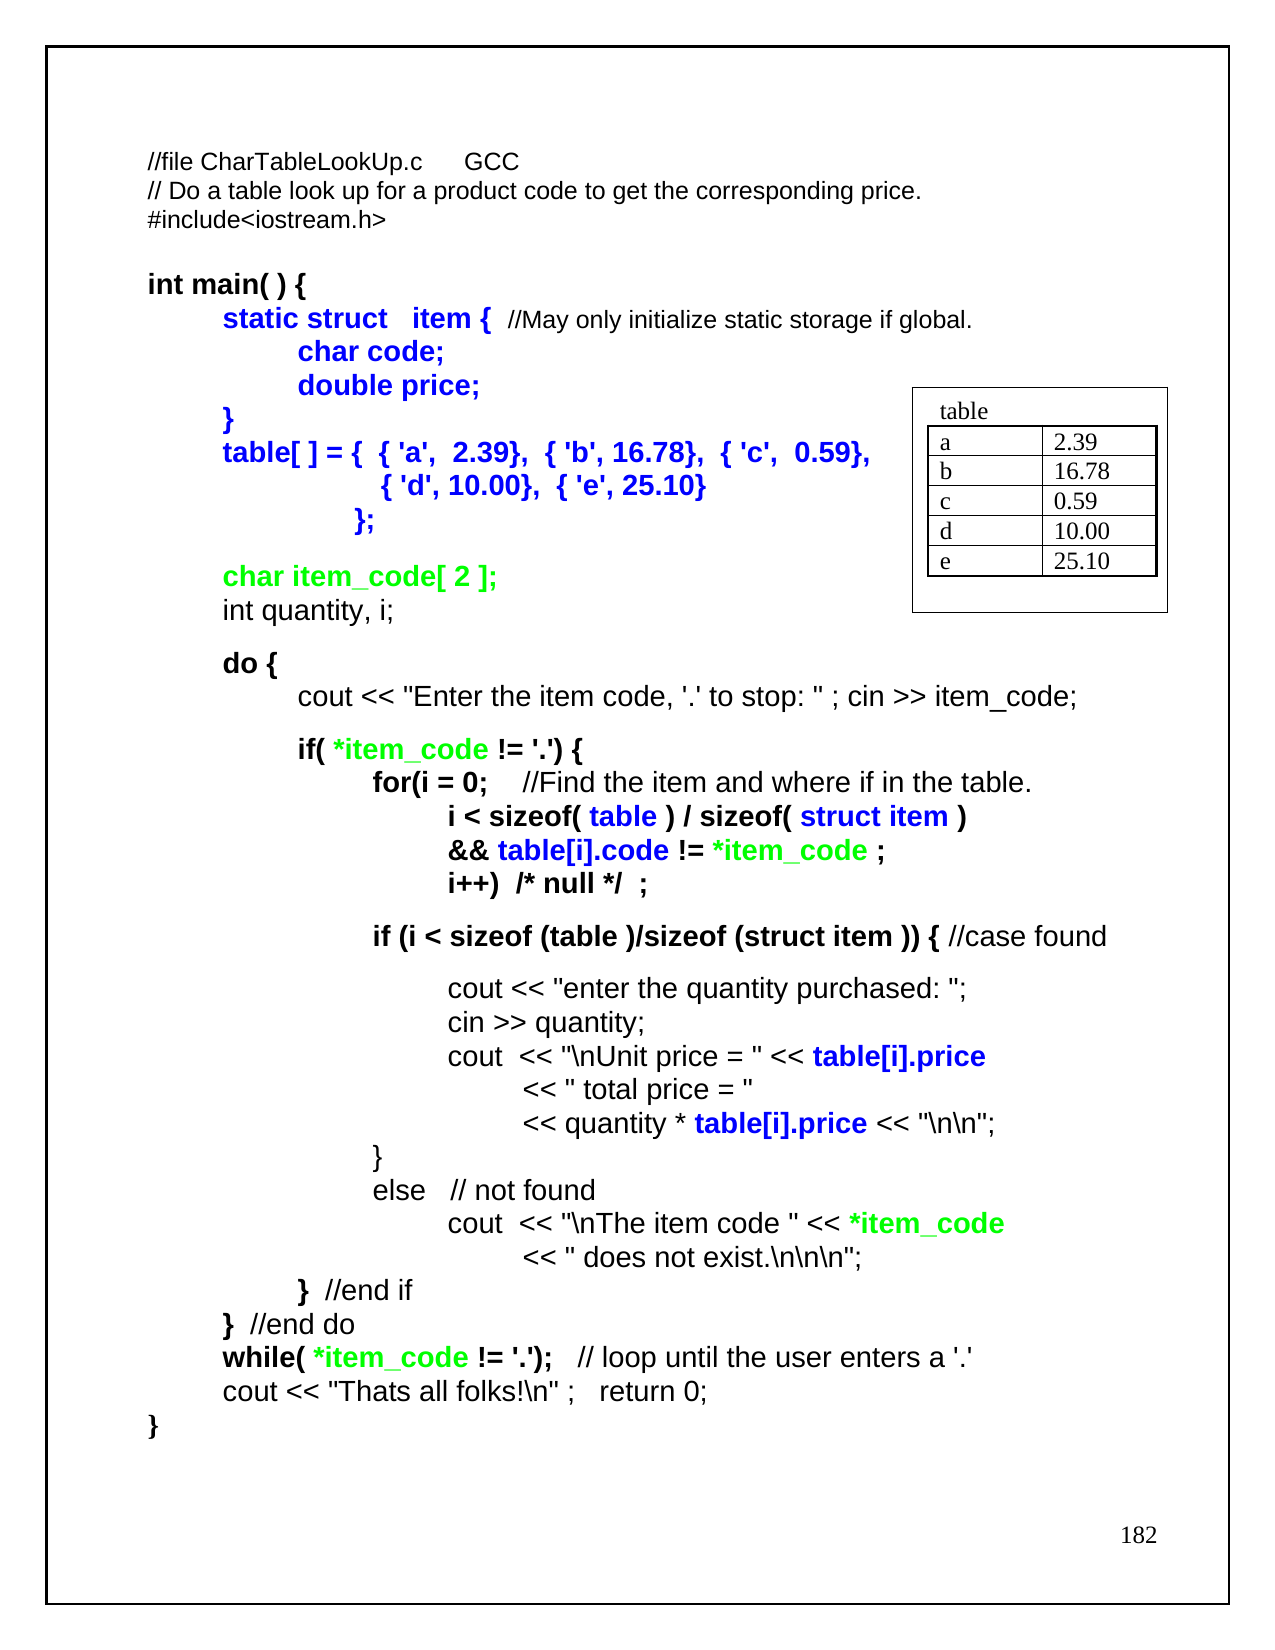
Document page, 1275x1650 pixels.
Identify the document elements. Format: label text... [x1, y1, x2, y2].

text int quantity, i; [147, 593, 1158, 627]
text << " total price = " [147, 1072, 1158, 1106]
text else // not found [147, 1173, 1158, 1206]
text { 'd', 10.00}, { 'e', 25.10} [147, 468, 912, 502]
text if( *item_code != '.') { [147, 732, 1158, 766]
text int main( ) { [147, 267, 1158, 301]
text } [147, 401, 912, 435]
text } [147, 1139, 1158, 1173]
text if (i < sizeof (table )/sizeof (struct item )) { //case found [147, 919, 1158, 952]
text cout << "enter the quantity purchased: "; [147, 972, 1158, 1005]
text char item_code[ 2 ]; [147, 559, 912, 593]
table_cell 10.00 [1043, 516, 1155, 545]
table_cell 25.10 [1043, 546, 1155, 574]
text for(i = 0; //Find the item and where if in the table. [147, 766, 1158, 799]
table_cell c [929, 486, 1042, 515]
text } [147, 1408, 1158, 1441]
table_header table [928, 396, 1042, 424]
table_cell 16.78 [1043, 456, 1155, 485]
text && table[i].code != *item_code ; [147, 833, 1158, 866]
text cout << "Enter the item code, '.' to stop: " ; cin >> item_code; [147, 679, 1158, 713]
text do { [147, 646, 1158, 679]
text cout << "\nUnit price = " << table[i].price [147, 1039, 1158, 1072]
text char code; [147, 334, 1158, 368]
table_cell b [929, 456, 1042, 485]
table_cell d [929, 516, 1042, 545]
text } //end if [147, 1273, 1158, 1307]
text #include<iostream.h> [147, 205, 1158, 234]
table_cell 0.59 [1043, 486, 1155, 515]
text table[ ] = { { 'a', 2.39}, { 'b', 16.78}, { 'c', 0.59}, [147, 435, 912, 468]
text cout << "Thats all folks!\n" ; return 0; [147, 1374, 1158, 1408]
table_cell 2.39 [1043, 427, 1155, 455]
table_header [1042, 396, 1156, 424]
text }; [147, 502, 912, 536]
text cin >> quantity; [147, 1005, 1158, 1039]
text cout << "\nThe item code " << *item_code [147, 1206, 1158, 1240]
text while( *item_code != '.'); // loop until the user enters a '.' [147, 1341, 1158, 1374]
text << quantity * table[i].price << "\n\n"; [147, 1106, 1158, 1139]
text static struct item { //May only initialize static storage if global. [147, 301, 1158, 334]
text // Do a table look up for a product code to get the corresponding price. [147, 176, 1158, 205]
text i++) /* null */ ; [147, 866, 1158, 900]
table_cell a [929, 427, 1042, 455]
text //file CharTableLookUp.c GCC [147, 147, 1158, 176]
text << " does not exist.\n\n\n"; [447, 1240, 1158, 1273]
text } //end do [147, 1307, 1158, 1341]
table_cell e [929, 546, 1042, 574]
text i < sizeof( table ) / sizeof( struct item ) [147, 799, 1158, 833]
text double price; [147, 368, 1158, 401]
